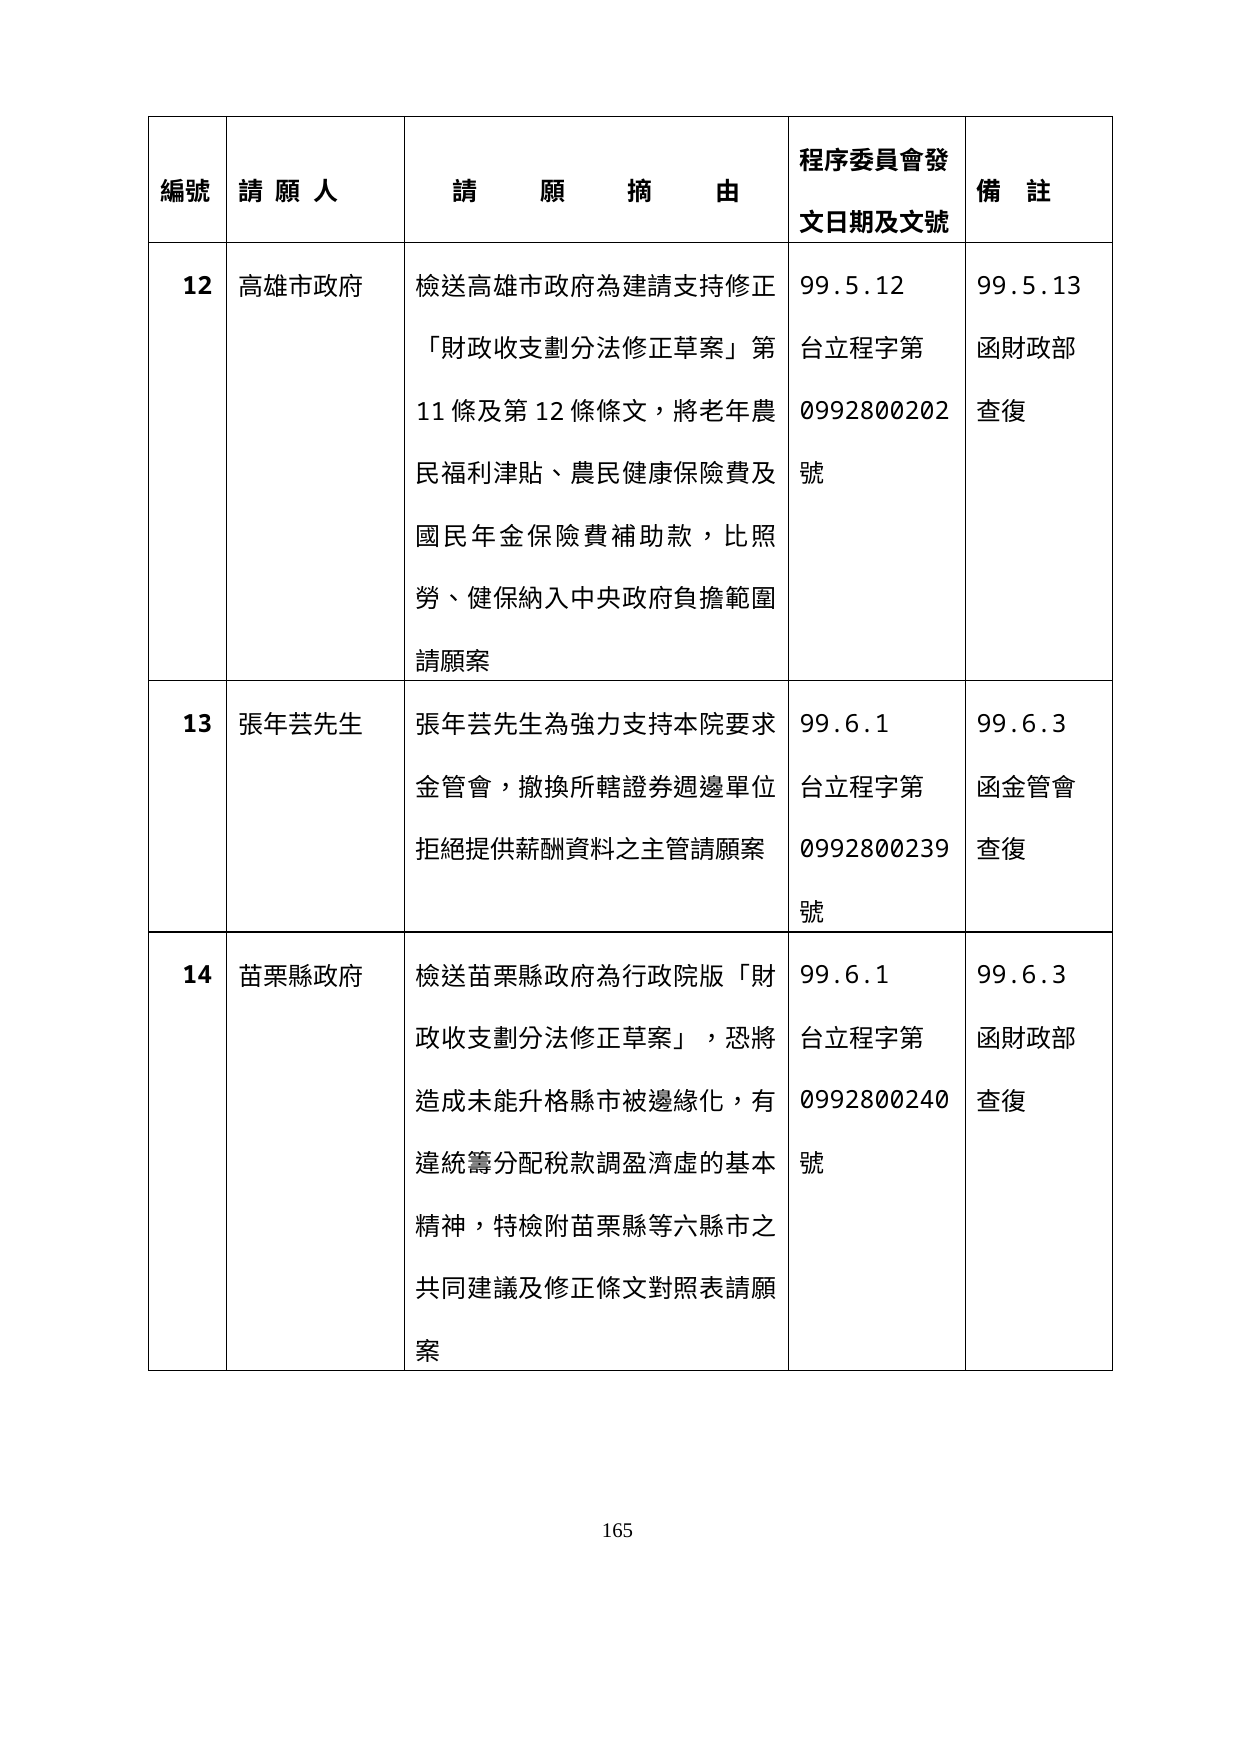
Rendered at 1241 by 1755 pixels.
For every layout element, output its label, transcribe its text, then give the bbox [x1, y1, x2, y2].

table_cell 99.6.1 台立程字第0992800240號 [789, 933, 965, 1370]
table_cell 檢送苗栗縣政府為行政院版「財政收支劃分法修正草案」，恐將造成未能升格縣市被邊緣化，有違統籌分配稅款調盈濟虛的基本精神，特檢附苗栗縣等六縣市之共同建議及修正條文對照表請願案 [405, 933, 788, 1370]
table_cell [149, 243, 226, 680]
table_cell 張年芸先生為強力支持本院要求金管會，撤換所轄證券週邊單位拒絕提供薪酬資料之主管請願案 [405, 681, 788, 931]
table_header 程序委員會發文日期及文號 [789, 117, 965, 242]
table_cell 99.5.12 台立程字第0992800202號 [789, 243, 965, 680]
table_cell [149, 681, 226, 931]
table_cell 99.6.3 函財政部 查復 [966, 933, 1112, 1370]
table_cell 張年芸先生 [227, 681, 404, 931]
table_cell [149, 933, 226, 1370]
table_header 備 註 [966, 117, 1112, 242]
table_cell 99.6.1 台立程字第0992800239號 [789, 681, 965, 931]
table_cell 99.6.3 函金管會 查復 [966, 681, 1112, 931]
table_header 請 願 摘 由 [405, 117, 788, 242]
table_cell 檢送高雄市政府為建請支持修正「財政收支劃分法修正草案」第11條及第12條條文，將老年農民福利津貼、農民健康保險費及國民年金保險費補助款，比照勞、健保納入中央政府負擔範圍請願案 [405, 243, 788, 680]
table_cell 高雄市政府 [227, 243, 404, 680]
table_cell 99.5.13 函財政部 查復 [966, 243, 1112, 680]
table_header 編號 [149, 117, 226, 242]
table_cell 苗栗縣政府 [227, 933, 404, 1370]
table_header 請 願 人 [227, 117, 404, 242]
